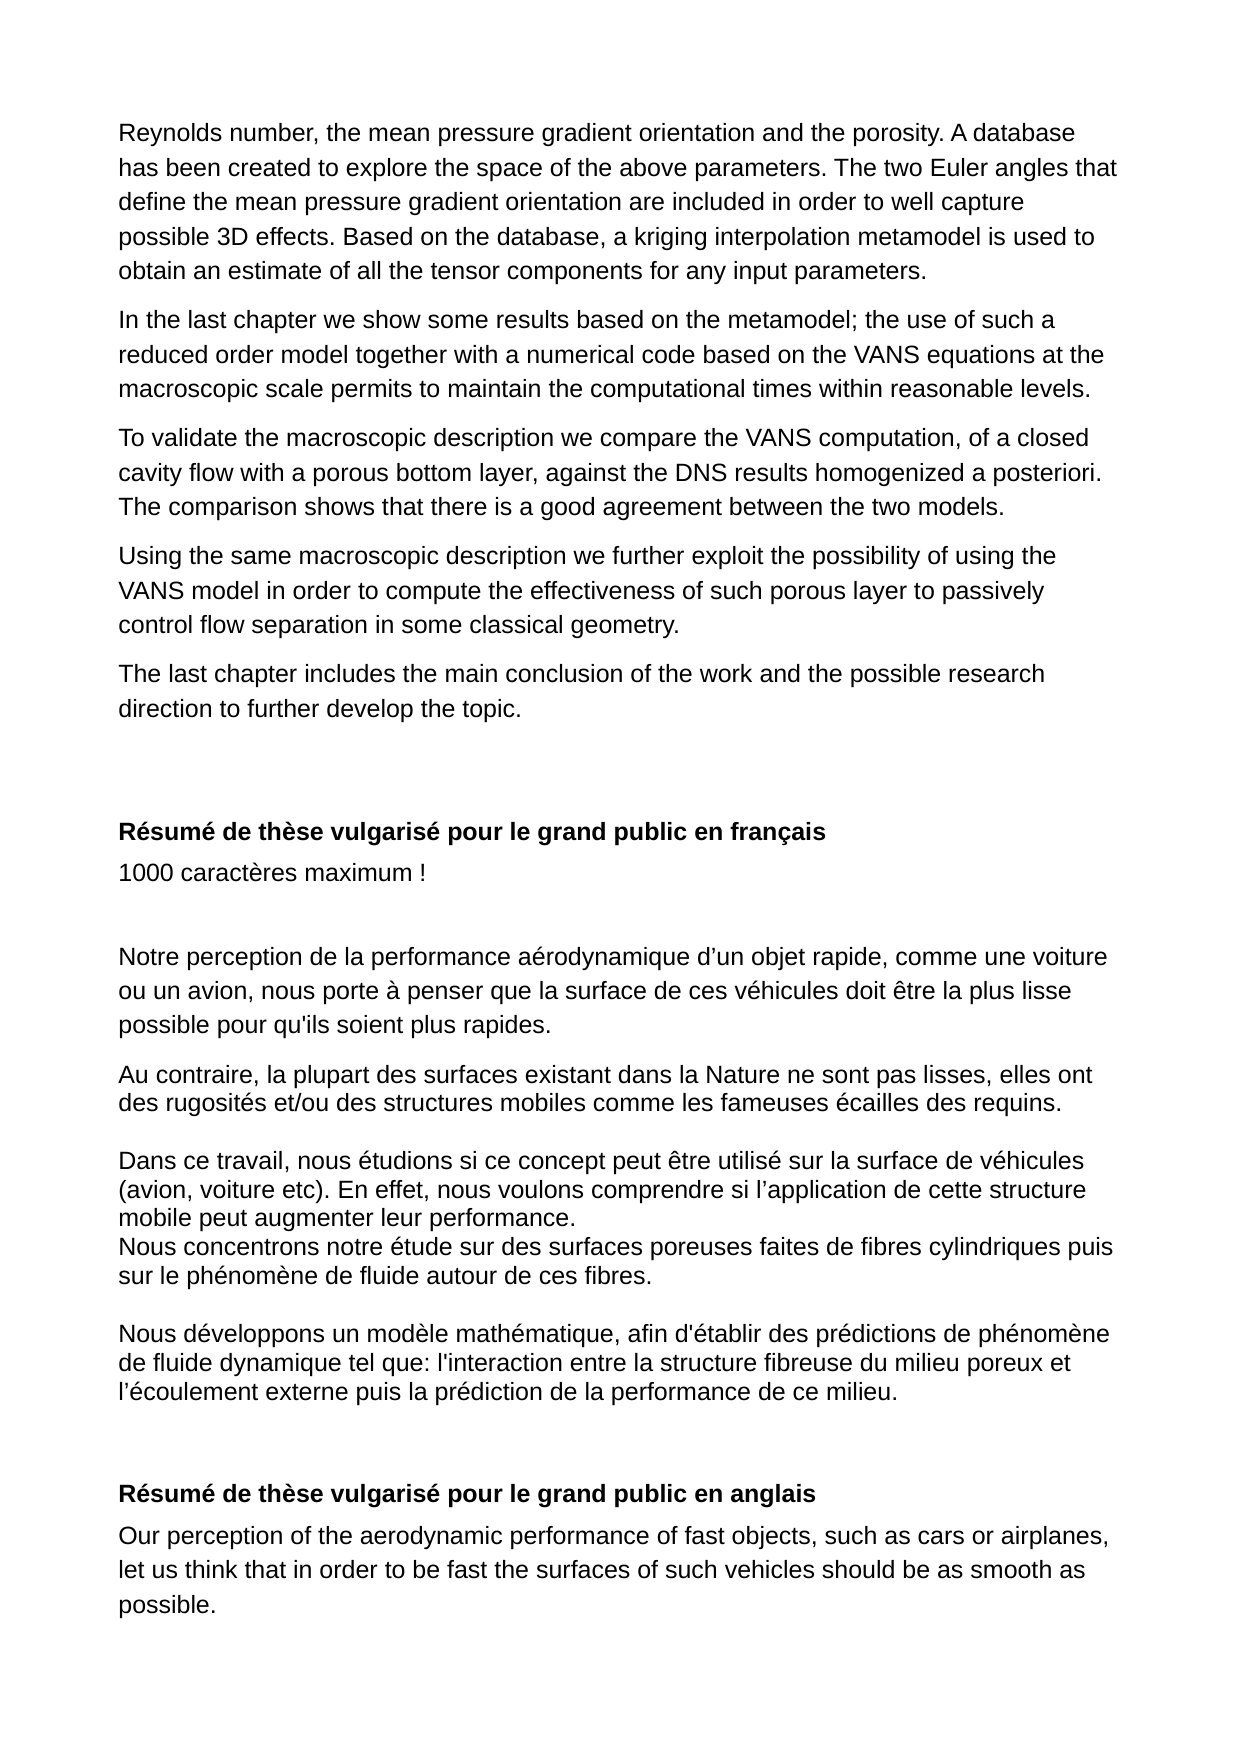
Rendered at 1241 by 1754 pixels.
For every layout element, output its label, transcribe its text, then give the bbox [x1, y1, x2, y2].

text Dans ce travail, nous étudions si ce concept peut être utilisé sur la surface de véhicules (avion, voiture etc). En effet, nous voulons comprendre si l’application de cette structure mobile peut augmenter leur performance. [118, 1117, 1122, 1232]
text To validate the macroscopic description we compare the VANS computation, of a closed cavity flow with a porous bottom layer, against the DNS results homogenized a posteriori. The comparison shows that there is a good agreement between the two models. [118, 423, 1122, 521]
subtitle Résumé de thèse vulgarisé pour le grand public en anglais [118, 1479, 1122, 1508]
text The last chapter includes the main conclusion of the work and the possible research direction to further develop the topic. [118, 659, 1122, 722]
text Using the same macroscopic description we further exploit the possibility of using the VANS model in order to compute the effectiveness of such porous layer to passively control flow separation in some classical geometry. [118, 541, 1122, 639]
text Reynolds number, the mean pressure gradient orientation and the porosity. A database has been created to explore the space of the above parameters. The two Euler angles that define the mean pressure gradient orientation are included in order to well capture possible 3D effects. Based on the database, a kriging interpolation metamodel is used to obtain an estimate of all the tensor components for any input parameters. [118, 118, 1122, 285]
text Our perception of the aerodynamic performance of fast objects, such as cars or airplanes, let us think that in order to be fast the surfaces of such vehicles should be as smooth as possible. [118, 1521, 1122, 1618]
text Notre perception de la performance aérodynamique d’un objet rapide, comme une voiture ou un avion, nous porte à penser que la surface de ces véhicules doit être la plus lisse possible pour qu'ils soient plus rapides. [118, 907, 1122, 1039]
text 1000 caractères maximum ! [118, 858, 1122, 887]
text Nous développons un modèle mathématique, afin d'établir des prédictions de phénomène de fluide dynamique tel que: l'interaction entre la structure fibreuse du milieu poreux et l’écoulement externe puis la prédiction de la performance de ce milieu. [118, 1319, 1122, 1405]
subtitle Résumé de thèse vulgarisé pour le grand public en français [118, 817, 1122, 846]
text Nous concentrons notre étude sur des surfaces poreuses faites de fibres cylindriques puis sur le phénomène de fluide autour de ces fibres. [118, 1232, 1122, 1289]
text Au contraire, la plupart des surfaces existant dans la Nature ne sont pas lisses, elles ont des rugosités et/ou des structures mobiles comme les fameuses écailles des requins. [118, 1059, 1122, 1117]
text In the last chapter we show some results based on the metamodel; the use of such a reduced order model together with a numerical code based on the VANS equations at the macroscopic scale permits to maintain the computational times within reasonable levels. [118, 305, 1122, 403]
